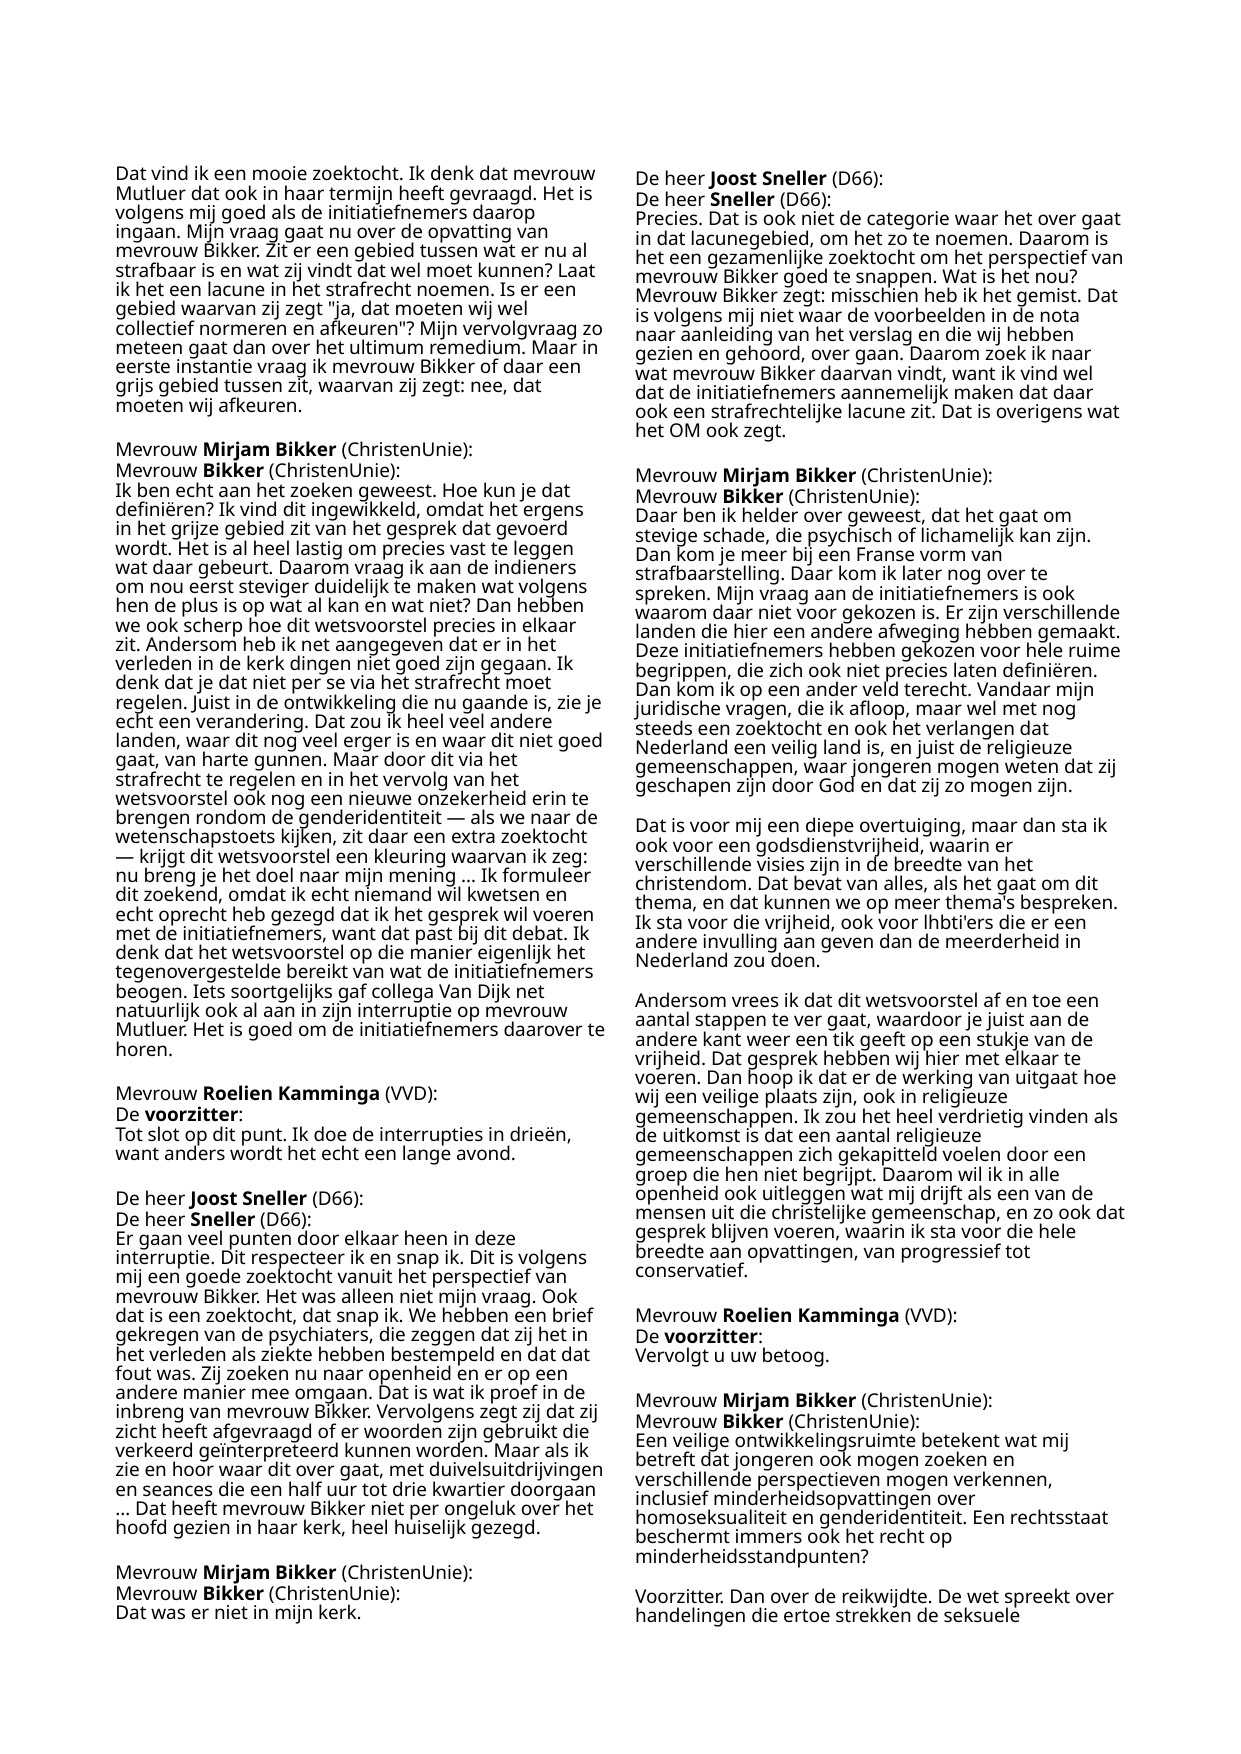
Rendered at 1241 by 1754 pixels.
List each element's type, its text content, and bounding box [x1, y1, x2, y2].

text Ik ben echt aan het zoeken geweest. Hoe kun je dat definiëren? Ik vind dit ingewikkeld, omdat het ergens in het grijze gebied zit van het gesprek dat gevoerd wordt. Het is al heel lastig om precies vast te leggen wat daar gebeurt. Daarom vraag ik aan de indieners om nou eerst steviger duidelijk te maken wat volgens hen de plus is op wat al kan en wat niet? Dan hebben we ook scherp hoe dit wetsvoorstel precies in elkaar zit. Andersom heb ik net aangegeven dat er in het verleden in de kerk dingen niet goed zijn gegaan. Ik denk dat je dat niet per se via het strafrecht moet regelen. Juist in de ontwikkeling die nu gaande is, zie je echt een verandering. Dat zou ik heel veel andere landen, waar dit nog veel erger is en waar dit niet goed gaat, van harte gunnen. Maar door dit via het strafrecht te regelen en in het vervolg van het wetsvoorstel ook nog een nieuwe onzekerheid erin te brengen rondom de genderidentiteit — als we naar de wetenschapstoets kijken, zit daar een extra zoektocht — krijgt dit wetsvoorstel een kleuring waarvan ik zeg: nu breng je het doel naar mijn mening … Ik formuleer dit zoekend, omdat ik echt niemand wil kwetsen en echt oprecht heb gezegd dat ik het gesprek wil voeren met de initiatiefnemers, want dat past bij dit debat. Ik denk dat het wetsvoorstel op die manier eigenlijk het tegenovergestelde bereikt van wat de initiatiefnemers beogen. Iets soortgelijks gaf collega Van Dijk net natuurlijk ook al aan in zijn interruptie op mevrouw Mutluer. Het is goed om de initiatiefnemers daarover te horen. [115, 482, 605, 1060]
text Mevrouw Bikker (ChristenUnie): [115, 1585, 605, 1604]
text Voorzitter. Dan over de reikwijdte. De wet spreekt over handelingen die ertoe strekken de seksuele [635, 1588, 1125, 1626]
text Mevrouw Bikker (ChristenUnie): [635, 488, 1125, 507]
text Dat is voor mij een diepe overtuiging, maar dan sta ik ook voor een godsdienstvrijheid, waarin er verschillende visies zijn in de breedte van het christendom. Dat bevat van alles, als het gaat om dit thema, en dat kunnen we op meer thema's bespreken. Ik sta voor die vrijheid, ook voor lhbti'ers die er een andere invulling aan geven dan de meerderheid in Nederland zou doen. [635, 817, 1125, 971]
text Precies. Dat is ook niet de categorie waar het over gaat in dat lacunegebied, om het zo te noemen. Daarom is het een gezamenlijke zoektocht om het perspectief van mevrouw Bikker goed te snappen. Wat is het nou? Mevrouw Bikker zegt: misschien heb ik het gemist. Dat is volgens mij niet waar de voorbeelden in de nota naar aanleiding van het verslag en die wij hebben gezien en gehoord, over gaan. Daarom zoek ik naar wat mevrouw Bikker daarvan vindt, want ik vind wel dat de initiatiefnemers aannemelijk maken dat daar ook een strafrechtelijke lacune zit. Dat is overigens wat het OM ook zegt. [635, 210, 1125, 442]
text Vervolgt u uw betoog. [635, 1347, 1125, 1366]
text Mevrouw Bikker (ChristenUnie): [115, 462, 605, 482]
text De voorzitter: [115, 1106, 605, 1126]
text Mevrouw Mirjam Bikker (ChristenUnie): [115, 1559, 605, 1585]
text Daar ben ik helder over geweest, dat het gaat om stevige schade, die psychisch of lichamelijk kan zijn. Dan kom je meer bij een Franse vorm van strafbaarstelling. Daar kom ik later nog over te spreken. Mijn vraag aan de initiatiefnemers is ook waarom daar niet voor gekozen is. Er zijn verschillende landen die hier een andere afweging hebben gemaakt. Deze initiatiefnemers hebben gekozen voor hele ruime begrippen, die zich ook niet precies laten definiëren. Dan kom ik op een ander veld terecht. Vandaar mijn juridische vragen, die ik afloop, maar wel met nog steeds een zoektocht en ook het verlangen dat Nederland een veilig land is, en juist de religieuze gemeenschappen, waar jongeren mogen weten dat zij geschapen zijn door God en dat zij zo mogen zijn. [635, 507, 1125, 797]
text Er gaan veel punten door elkaar heen in deze interruptie. Dit respecteer ik en snap ik. Dit is volgens mij een goede zoektocht vanuit het perspectief van mevrouw Bikker. Het was alleen niet mijn vraag. Ook dat is een zoektocht, dat snap ik. We hebben een brief gekregen van de psychiaters, die zeggen dat zij het in het verleden als ziekte hebben bestempeld en dat dat fout was. Zij zoeken nu naar openheid en er op een andere manier mee omgaan. Dat is wat ik proef in de inbreng van mevrouw Bikker. Vervolgens zegt zij dat zij zicht heeft afgevraagd of er woorden zijn gebruikt die verkeerd geïnterpreteerd kunnen worden. Maar als ik zie en hoor waar dit over gaat, met duivelsuitdrijvingen en seances die een half uur tot drie kwartier doorgaan … Dat heeft mevrouw Bikker niet per ongeluk over het hoofd gezien in haar kerk, heel huiselijk gezegd. [115, 1230, 605, 1538]
text Een veilige ontwikkelingsruimte betekent wat mij betreft dat jongeren ook mogen zoeken en verschillende perspectieven mogen verkennen, inclusief minderheidsopvattingen over homoseksualiteit en genderidentiteit. Een rechtsstaat beschermt immers ook het recht op minderheidsstandpunten? [635, 1432, 1125, 1567]
text Mevrouw Roelien Kamminga (VVD): [635, 1302, 1125, 1328]
text Dat vind ik een mooie zoektocht. Ik denk dat mevrouw Mutluer dat ook in haar termijn heeft gevraagd. Het is volgens mij goed als de initiatiefnemers daarop ingaan. Mijn vraag gaat nu over de opvatting van mevrouw Bikker. Zit er een gebied tussen wat er nu al strafbaar is en wat zij vindt dat wel moet kunnen? Laat ik het een lacune in het strafrecht noemen. Is er een gebied waarvan zij zegt "ja, dat moeten wij wel collectief normeren en afkeuren"? Mijn vervolgvraag zo meteen gaat dan over het ultimum remedium. Maar in eerste instantie vraag ik mevrouw Bikker of daar een grijs gebied tussen zit, waarvan zij zegt: nee, dat moeten wij afkeuren. [115, 165, 605, 416]
text Mevrouw Mirjam Bikker (ChristenUnie): [635, 462, 1125, 488]
text De heer Joost Sneller (D66): [635, 165, 1125, 191]
text De heer Sneller (D66): [635, 191, 1125, 210]
text De heer Sneller (D66): [115, 1211, 605, 1230]
text Mevrouw Mirjam Bikker (ChristenUnie): [115, 437, 605, 462]
text De heer Joost Sneller (D66): [115, 1185, 605, 1211]
text Tot slot op dit punt. Ik doe de interrupties in drieën, want anders wordt het echt een lange avond. [115, 1126, 605, 1164]
text Andersom vrees ik dat dit wetsvoorstel af en toe een aantal stappen te ver gaat, waardoor je juist aan de andere kant weer een tik geeft op een stukje van de vrijheid. Dat gesprek hebben wij hier met elkaar te voeren. Dan hoop ik dat er de werking van uitgaat hoe wij een veilige plaats zijn, ook in religieuze gemeenschappen. Ik zou het heel verdrietig vinden als de uitkomst is dat een aantal religieuze gemeenschappen zich gekapitteld voelen door een groep die hen niet begrijpt. Daarom wil ik in alle openheid ook uitleggen wat mij drijft als een van de mensen uit die christelijke gemeenschap, en zo ook dat gesprek blijven voeren, waarin ik sta voor die hele breedte aan opvattingen, van progressief tot conservatief. [635, 992, 1125, 1281]
text Mevrouw Bikker (ChristenUnie): [635, 1413, 1125, 1432]
text Mevrouw Roelien Kamminga (VVD): [115, 1081, 605, 1106]
text Dat was er niet in mijn kerk. [115, 1604, 605, 1623]
text Mevrouw Mirjam Bikker (ChristenUnie): [635, 1387, 1125, 1413]
text De voorzitter: [635, 1328, 1125, 1347]
